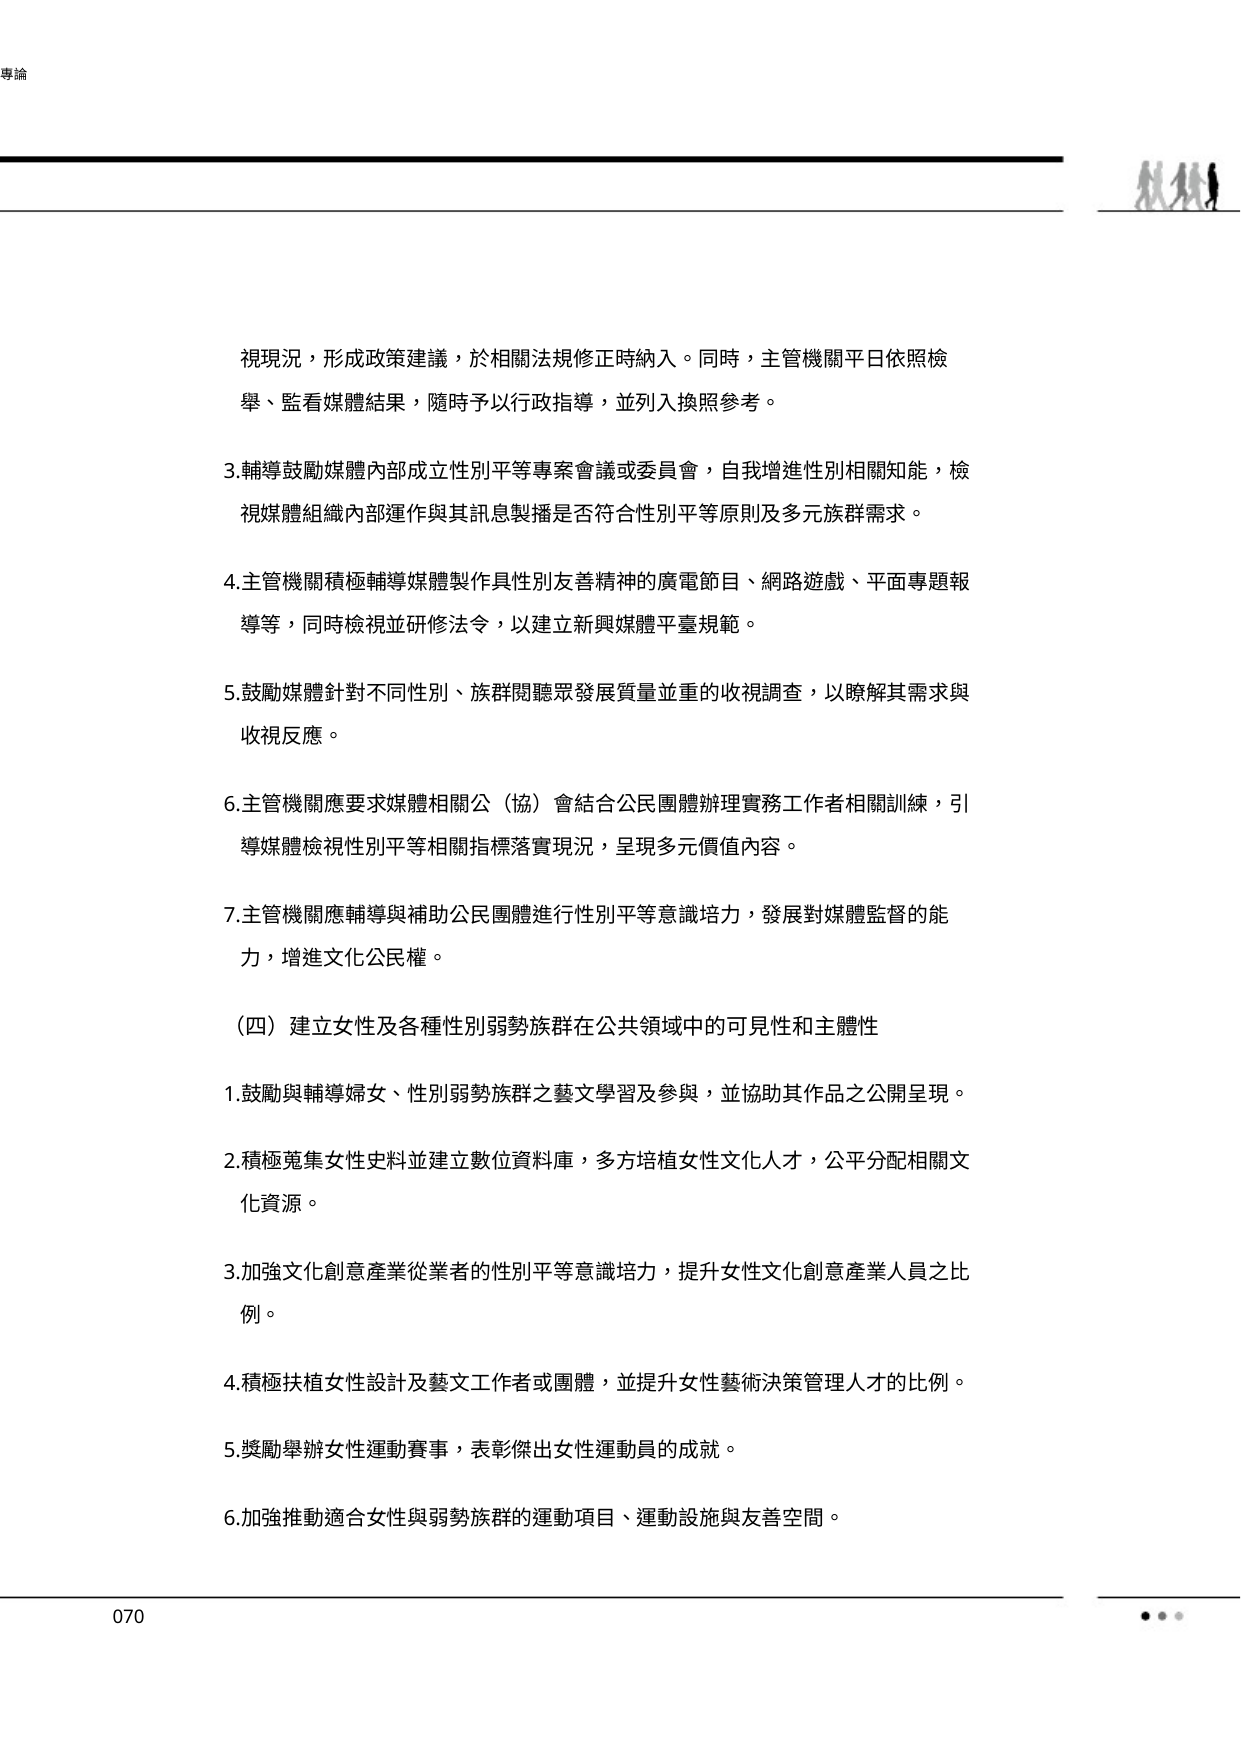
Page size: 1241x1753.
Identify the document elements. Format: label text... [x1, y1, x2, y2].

text 導媒體檢視性別平等相關指標落實現況，呈現多元價值內容。 [177, 831, 943, 861]
text 導等，同時檢視並研修法令，以建立新興媒體平臺規範。 [177, 608, 897, 639]
text 1.鼓勵與輔導婦女、性別弱勢族群之藝文學習及參與，並協助其作品之公開呈現。 [223, 1077, 1126, 1107]
text 7.主管機關應輔導與補助公民團體進行性別平等意識培力，發展對媒體監督的能 [223, 898, 1137, 928]
text 070 [112, 1604, 218, 1629]
text 4.主管機關積極輔導媒體製作具性別友善精神的廣電節目、網路遊戲、平面專題報 [223, 565, 1138, 595]
text 5.獎勵舉辦女性運動賽事，表彰傑出女性運動員的成就。 [223, 1434, 873, 1464]
text 2.積極蒐集女性史料並建立數位資料庫，多方培植女性文化人才，公平分配相關文 [223, 1144, 1138, 1174]
text 視現況，形成政策建議，於相關法規修正時納入。同時，主管機關平日依照檢 [177, 342, 1138, 373]
text 5.鼓勵媒體針對不同性別、族群閱聽眾發展質量並重的收視調查，以瞭解其需求與 [223, 676, 1138, 706]
text 例。 [177, 1299, 368, 1329]
text 4.積極扶植女性設計及藝文工作者或團體，並提升女性藝術決策管理人才的比例。 [223, 1366, 1126, 1397]
text 3.加強文化創意產業從業者的性別平等意識培力，提升女性文化創意產業人員之比 [223, 1255, 1138, 1286]
text 視媒體組織內部運作與其訊息製播是否符合性別平等原則及多元族群需求。 [177, 497, 1081, 527]
text 3.輔導鼓勵媒體內部成立性別平等專案會議或委員會，自我增進性別相關知能，檢 [223, 454, 1138, 484]
text 收視反應。 [177, 719, 437, 750]
text 舉、監看媒體結果，隨時予以行政指導，並列入換照參考。 [177, 386, 920, 416]
text 6.加強推動適合女性與弱勢族群的運動項目、運動設施與友善空間。 [223, 1501, 988, 1531]
text 化資源。 [177, 1187, 414, 1218]
text 力，增進文化公民權。 [177, 942, 552, 972]
text 6.主管機關應要求媒體相關公（協）會結合公民團體辦理實務工作者相關訓練，引 [223, 787, 1138, 817]
text （四）建立女性及各種性別弱勢族群在公共領域中的可見性和主體性 [223, 1009, 1027, 1041]
